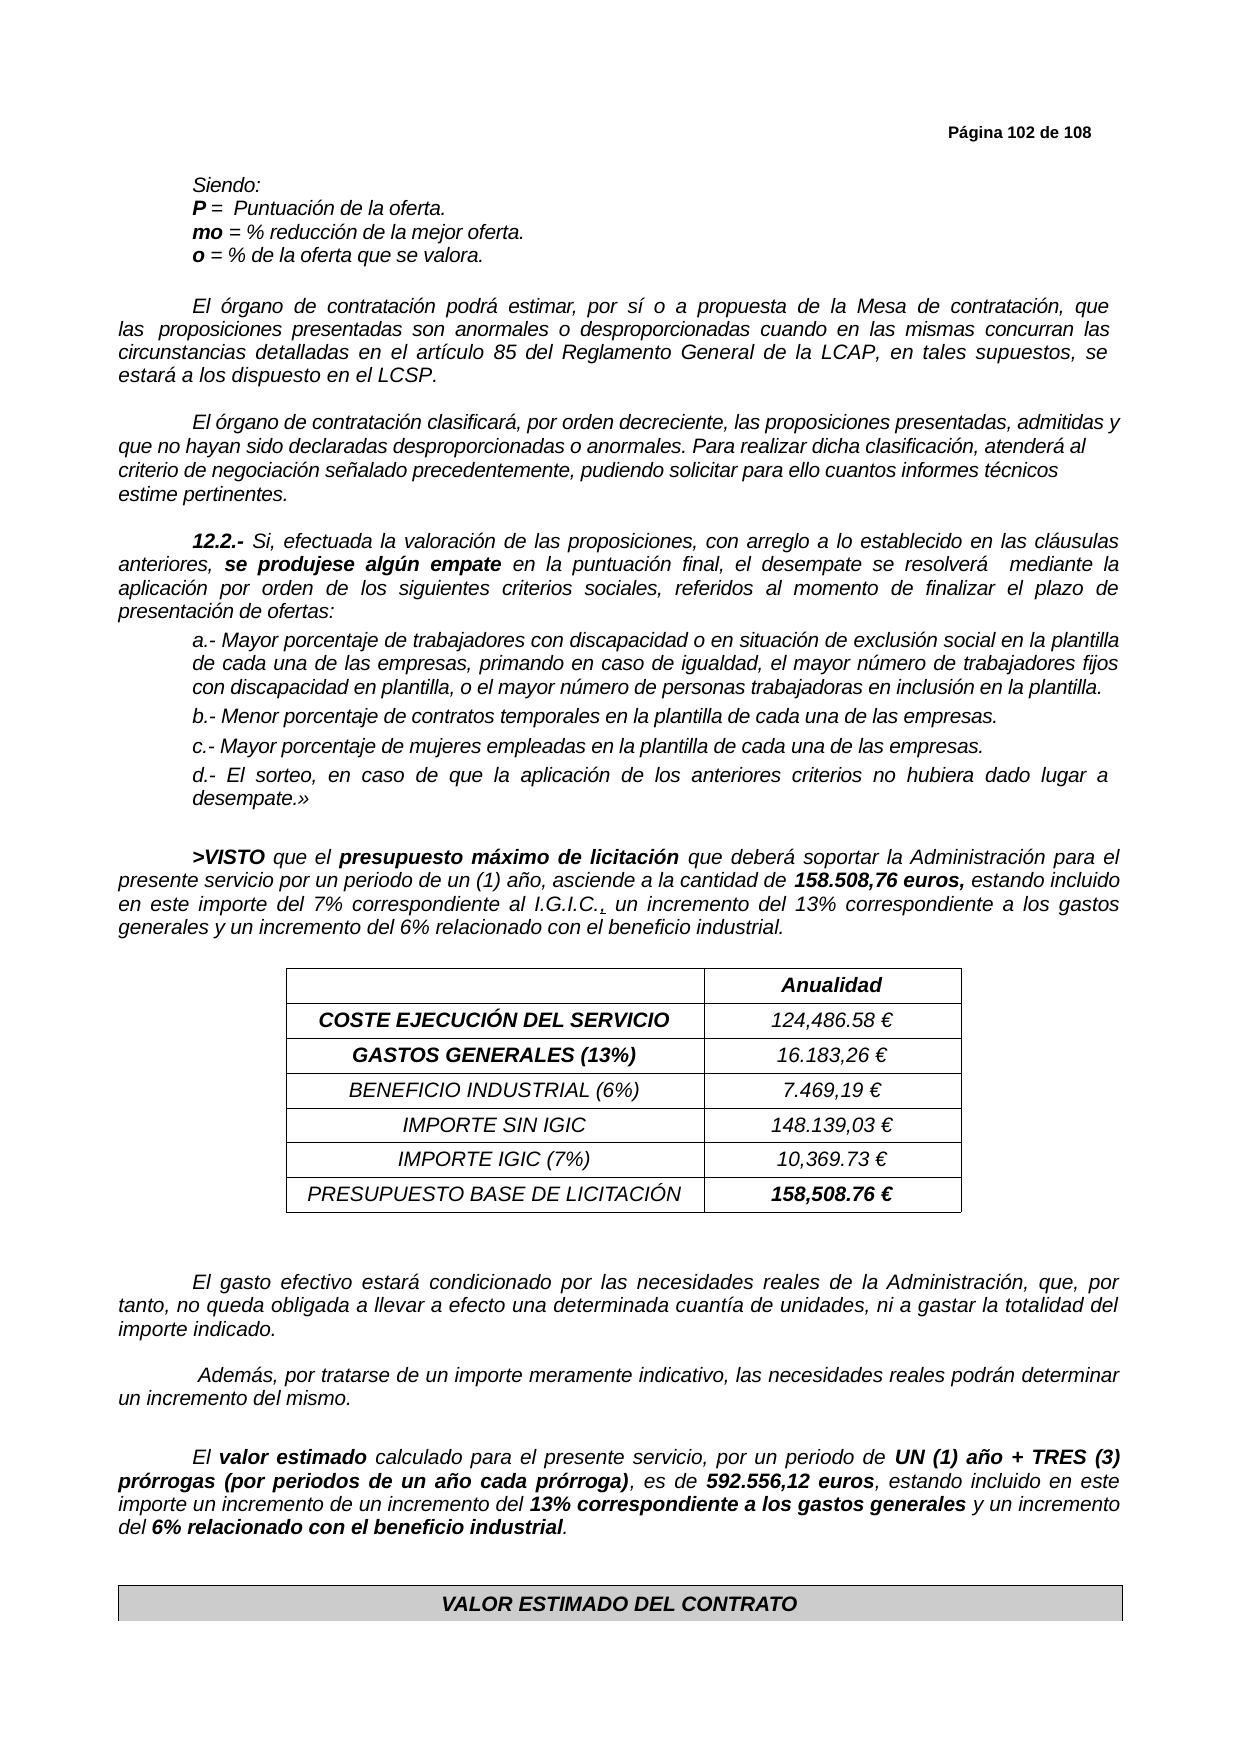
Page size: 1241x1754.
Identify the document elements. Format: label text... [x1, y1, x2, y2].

text b.- Menor porcentaje de contratos temporales en la plantilla de cada una de las empresas. [192, 705, 1122, 728]
text El gasto efectivo estará condicionado por las necesidades reales de la Administración, que, por tanto, no queda obligada a llevar a efecto una determinada cuantía de unidades, ni a gastar la totalidad del importe indicado. [118, 1271, 1122, 1341]
text Siendo: [118, 174, 1122, 197]
table_header Anualidad [705, 969, 961, 1003]
table_cell IMPORTE SIN IGIC [287, 1109, 704, 1142]
text a.- Mayor porcentaje de trabajadores con discapacidad o en situación de exclusión social en la plantilla de cada una de las empresas, primando en caso de igualdad, el mayor número de trabajadores fijos con discapacidad en plantilla, o el mayor número de personas trabajadoras en inclusión en la plantilla. [192, 629, 1122, 698]
table_cell 10.369,73 € [705, 1143, 961, 1177]
text mo = % reducción de la mejor oferta. [118, 220, 1122, 243]
table_cell BENEFICIO INDUSTRIAL (6%) [287, 1074, 704, 1107]
text El valor estimado calculado para el presente servicio, por un periodo de UN (1) año + TRES (3) prórrogas (por periodos de un año cada prórroga), es de 592.556,12 euros, estando incluido en este importe un incremento de un incremento del 13% correspondiente a los gastos generales y un incremento del 6% relacionado con el beneficio industrial. [118, 1446, 1122, 1539]
text El órgano de contratación clasificará, por orden decreciente, las proposiciones presentadas, admitidas y que no hayan sido declaradas desproporcionadas o anormales. Para realizar dicha clasificación, atenderá al criterio de negociación señalado precedentemente, pudiendo solicitar para ello cuantos informes técnicos estime pertinentes. [118, 411, 1122, 506]
table_cell 7.469,19 € [705, 1074, 961, 1107]
text P = Puntuación de la oferta. [118, 197, 1122, 220]
table_cell COSTE EJECUCIÓN DEL SERVICIO [287, 1004, 704, 1038]
table_cell GASTOS GENERALES (13%) [287, 1039, 704, 1073]
table_cell IMPORTE IGIC (7%) [287, 1143, 704, 1177]
table_cell 158.508,76 € [705, 1178, 961, 1212]
text c.- Mayor porcentaje de mujeres empleadas en la plantilla de cada una de las empresas. [192, 734, 1122, 757]
text Además, por tratarse de un importe meramente indicativo, las necesidades reales podrán determinar un incremento del mismo. [118, 1364, 1122, 1410]
text >VISTO que el presupuesto máximo de licitación que deberá soportar la Administración para el presente servicio por un periodo de un (1) año, asciende a la cantidad de 158.508,76 euros, estando incluido en este importe del 7% correspondiente al I.G.I.C., un incremento del 13% correspondiente a los gastos generales y un incremento del 6% relacionado con el beneficio industrial. [118, 846, 1122, 939]
text El órgano de contratación podrá estimar, por sí o a propuesta de la Mesa de contratación, que las proposiciones presentadas son anormales o desproporcionadas cuando en las mismas concurran las circunstancias detalladas en el artículo 85 del Reglamento General de la LCAP, en tales supuestos, se estará a los dispuesto en el LCSP. [118, 294, 1111, 387]
table_cell 16.183,26 € [705, 1039, 961, 1073]
table_header [287, 969, 704, 1003]
table_header VALOR ESTIMADO DEL CONTRATO [119, 1586, 1122, 1621]
table_cell 124.486,58 € [705, 1004, 961, 1038]
table_cell PRESUPUESTO BASE DE LICITACIÓN [287, 1178, 704, 1212]
text o = % de la oferta que se valora. [118, 243, 1122, 267]
table_cell 148.139,03 € [705, 1109, 961, 1142]
text 12.2.- Si, efectuada la valoración de las proposiciones, con arreglo a lo establecido en las cláusulas anteriores, se produjese algún empate en la puntuación final, el desempate se resolverá mediante la aplicación por orden de los siguientes criterios sociales, referidos al momento de finalizar el plazo de presentación de ofertas: [118, 529, 1122, 622]
text d.- El sorteo, en caso de que la aplicación de los anteriores criterios no hubiera dado lugar a desempate.» [118, 764, 1122, 810]
